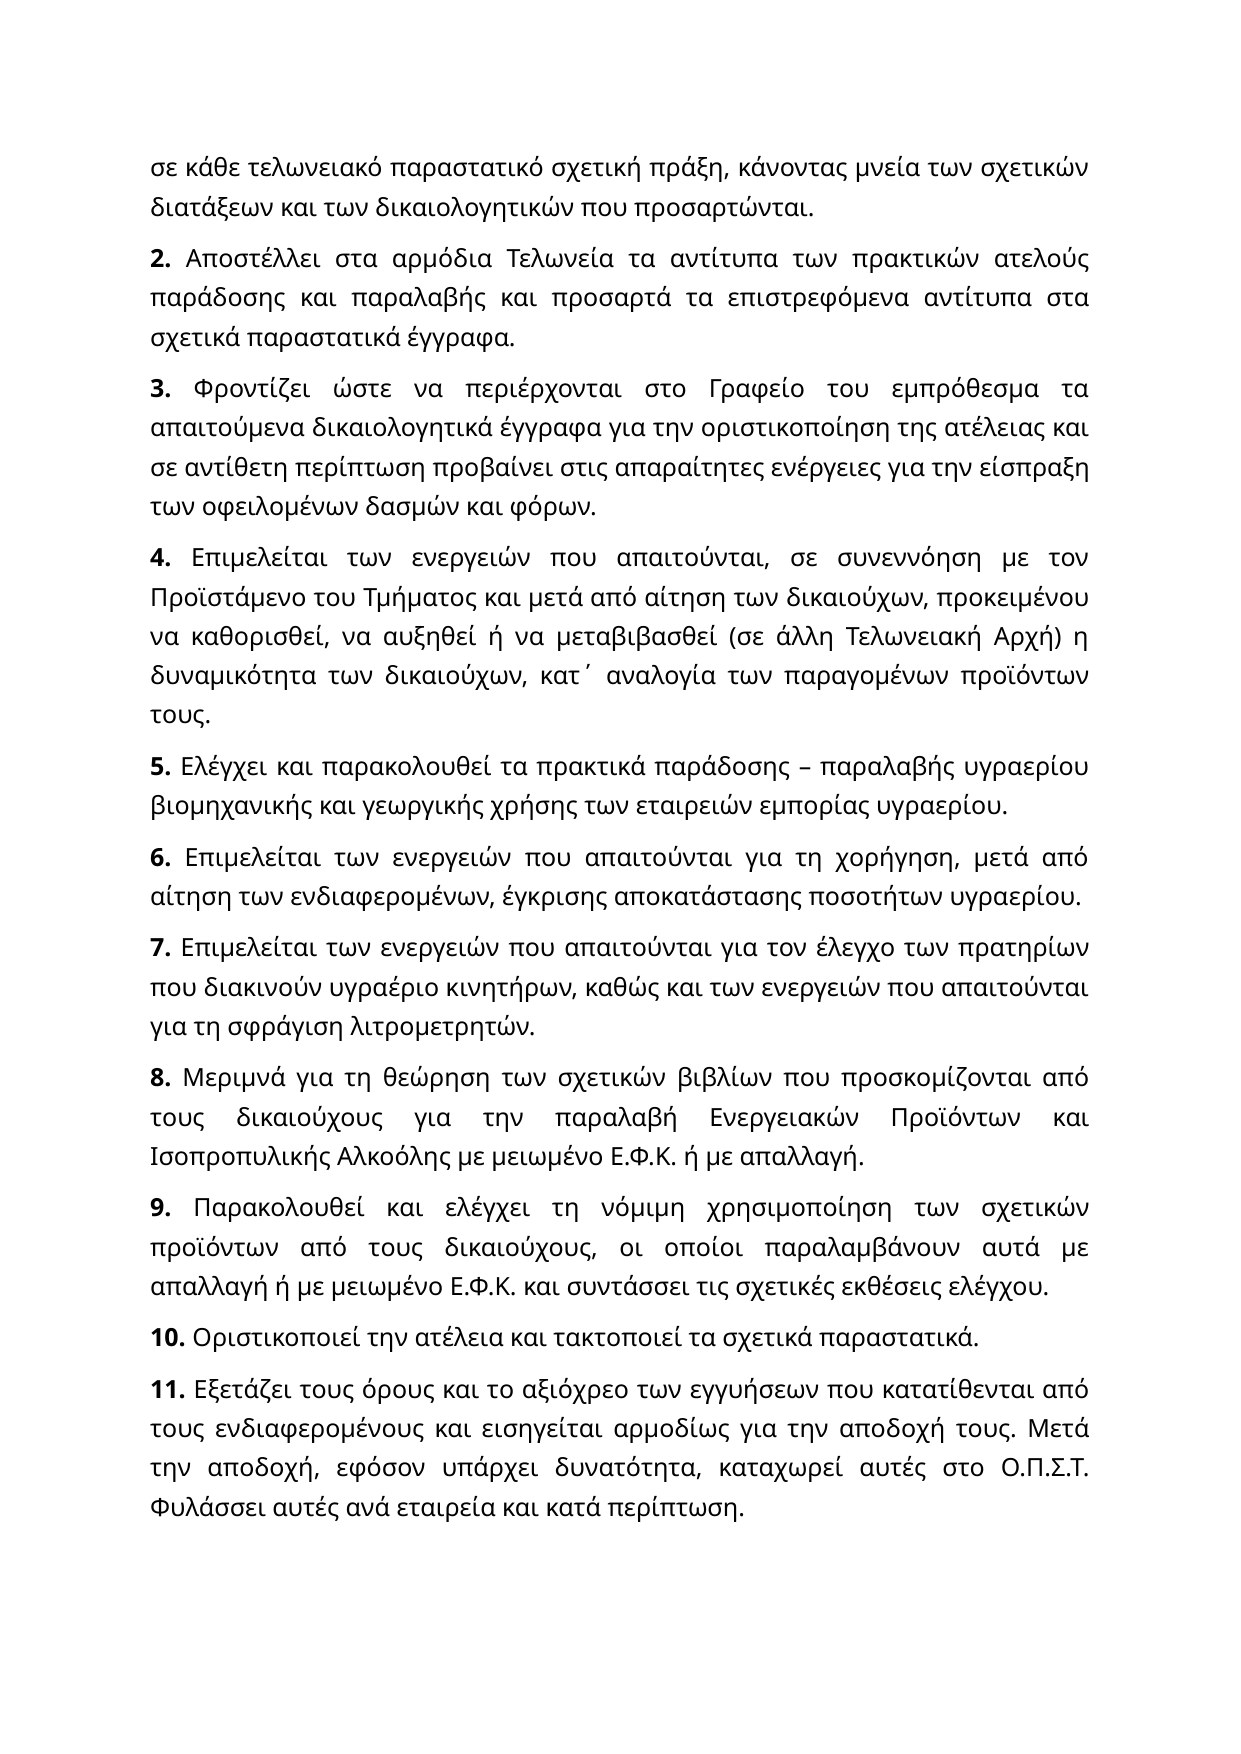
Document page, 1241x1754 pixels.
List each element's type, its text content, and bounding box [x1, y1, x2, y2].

text 7. Επιμελείται των ενεργειών που απαιτούνται για τον έλεγχο των πρατηρίων που διακινούν υγραέριο κινητήρων, καθώς και των ενεργειών που απαιτούνται για τη σφράγιση λιτρομετρητών. [150, 930, 1090, 1042]
text 5. Ελέγχει και παρακολουθεί τα πρακτικά παράδοσης – παραλαβής υγραερίου βιομηχανικής και γεωργικής χρήσης των εταιρειών εμπορίας υγραερίου. [150, 748, 1090, 822]
text 9. Παρακολουθεί και ελέγχει τη νόμιμη χρησιμοποίηση των σχετικών προϊόντων από τους δικαιούχους, οι οποίοι παραλαμβάνουν αυτά με απαλλαγή ή με μειωμένο Ε.Φ.Κ. και συντάσσει τις σχετικές εκθέσεις ελέγχου. [150, 1190, 1090, 1302]
text 3. Φροντίζει ώστε να περιέρχονται στο Γραφείο του εμπρόθεσμα τα απαιτούμενα δικαιολογητικά έγγραφα για την οριστικοποίηση της ατέλειας και σε αντίθετη περίπτωση προβαίνει στις απαραίτητες ενέργειες για την είσπραξη των οφειλομένων δασμών και φόρων. [150, 371, 1090, 522]
text 11. Εξετάζει τους όρους και το αξιόχρεο των εγγυήσεων που κατατίθενται από τους ενδιαφερομένους και εισηγείται αρμοδίως για την αποδοχή τους. Μετά την αποδοχή, εφόσον υπάρχει δυνατότητα, καταχωρεί αυτές στο Ο.Π.Σ.Τ. Φυλάσσει αυτές ανά εταιρεία και κατά περίπτωση. [150, 1372, 1090, 1523]
text 4. Επιμελείται των ενεργειών που απαιτούνται, σε συνεννόηση με τον Προϊστάμενο του Τμήματος και μετά από αίτηση των δικαιούχων, προκειμένου να καθορισθεί, να αυξηθεί ή να μεταβιβασθεί (σε άλλη Τελωνειακή Αρχή) η δυναμικότητα των δικαιούχων, κατ΄ αναλογία των παραγομένων προϊόντων τους. [150, 540, 1090, 731]
text 8. Μεριμνά για τη θεώρηση των σχετικών βιβλίων που προσκομίζονται από τους δικαιούχους για την παραλαβή Ενεργειακών Προϊόντων και Ισοπροπυλικής Αλκοόλης με μειωμένο Ε.Φ.Κ. ή με απαλλαγή. [150, 1060, 1090, 1172]
text 2. Αποστέλλει στα αρμόδια Τελωνεία τα αντίτυπα των πρακτικών ατελούς παράδοσης και παραλαβής και προσαρτά τα επιστρεφόμενα αντίτυπα στα σχετικά παραστατικά έγγραφα. [150, 241, 1090, 353]
text 6. Επιμελείται των ενεργειών που απαιτούνται για τη χορήγηση, μετά από αίτηση των ενδιαφερομένων, έγκρισης αποκατάστασης ποσοτήτων υγραερίου. [150, 839, 1090, 912]
text 10. Οριστικοποιεί την ατέλεια και τακτοποιεί τα σχετικά παραστατικά. [150, 1320, 1090, 1354]
text σε κάθε τελωνειακό παραστατικό σχετική πράξη, κάνοντας μνεία των σχετικών διατάξεων και των δικαιολογητικών που προσαρτώνται. [150, 150, 1090, 223]
